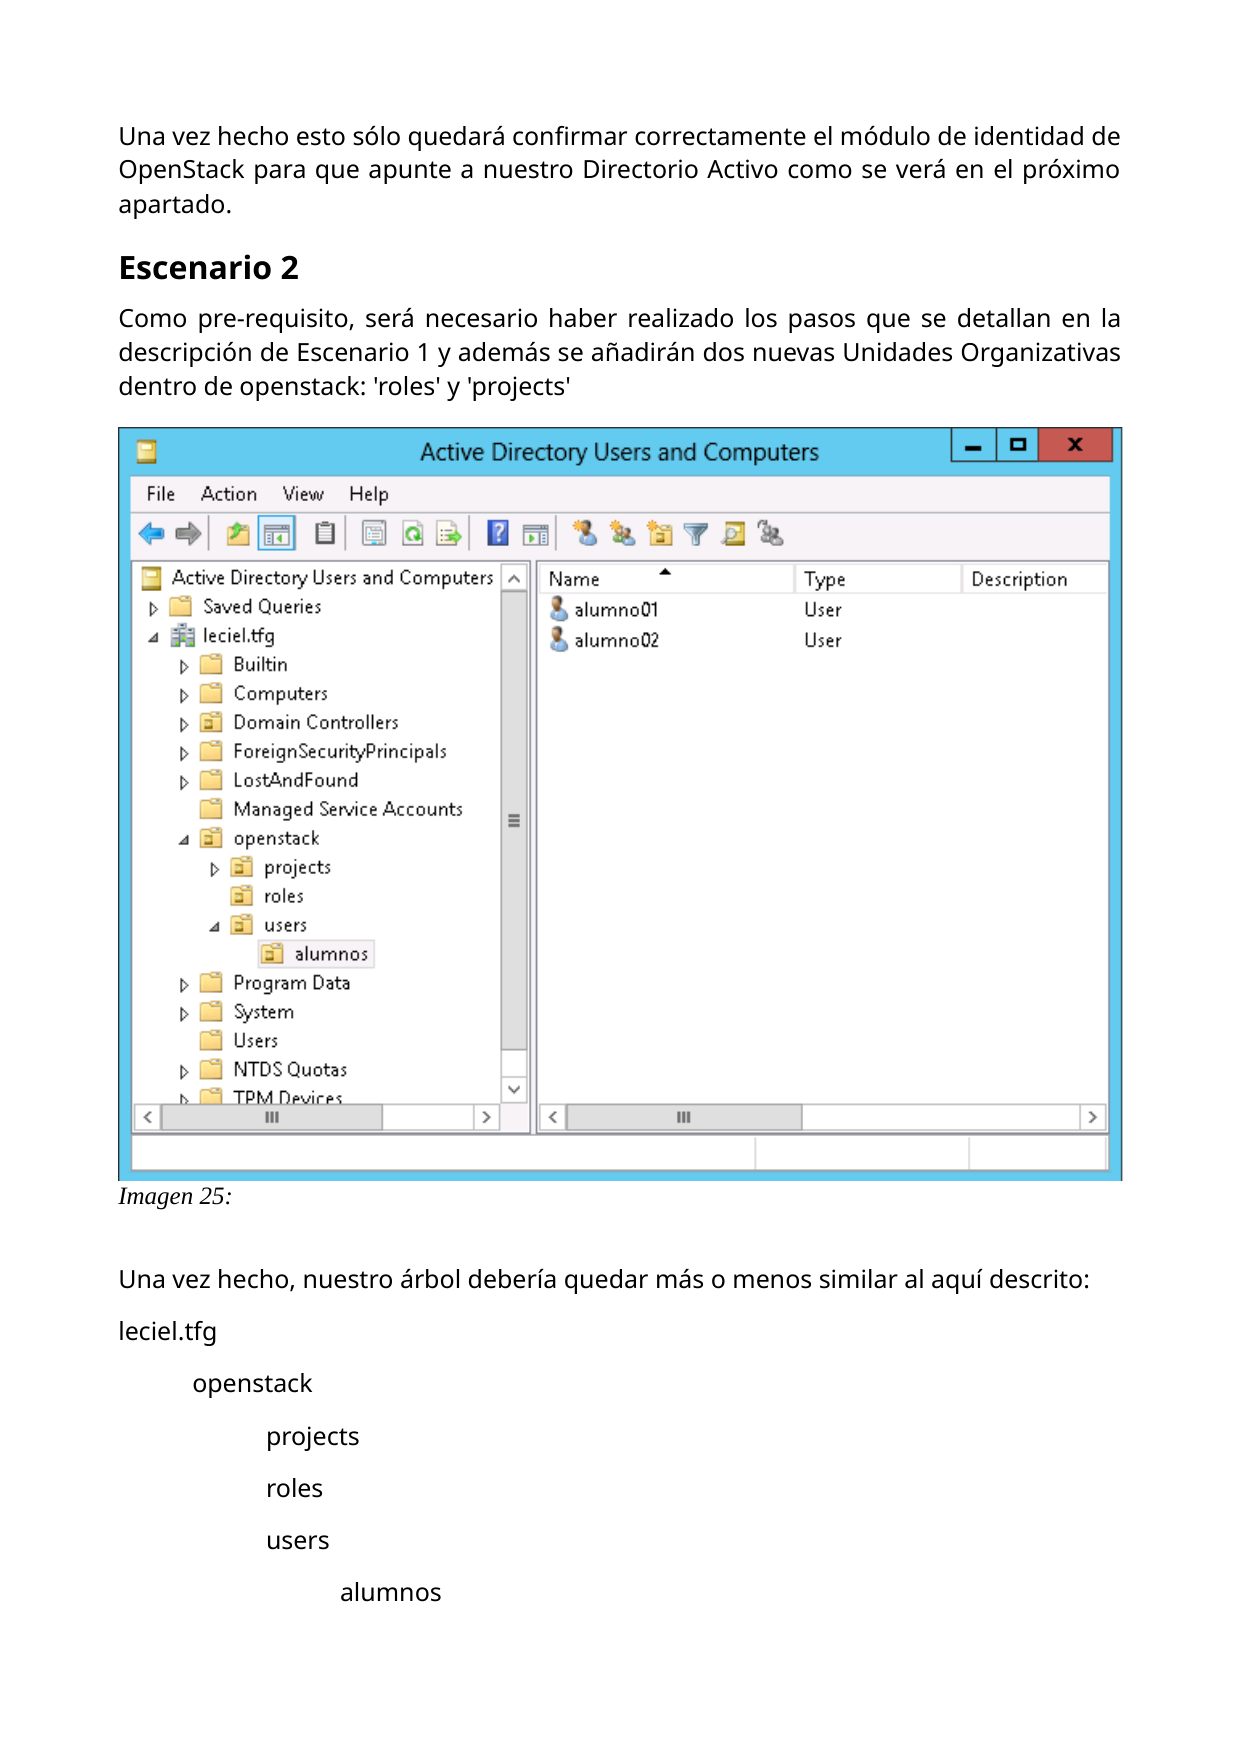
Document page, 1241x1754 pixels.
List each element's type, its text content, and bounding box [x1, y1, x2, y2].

text Una vez hecho, nuestro árbol debería quedar más o menos similar al aquí descrito: [118, 1262, 1122, 1296]
subtitle Escenario 2 [118, 245, 1122, 288]
picture [118, 427, 1123, 1181]
text users [118, 1522, 1122, 1556]
text leciel.tfg [118, 1314, 1122, 1348]
text Una vez hecho esto sólo quedará confirmar correctamente el módulo de identidad de OpenStack para que apunte a nuestro Directorio Activo como se verá en el próximo apartado. [118, 118, 1122, 220]
text Imagen 25: [118, 1181, 1122, 1210]
text openstack [118, 1366, 1122, 1400]
text Como pre-requisito, será necesario haber realizado los pasos que se detallan en la descripción de Escenario 1 y además se añadirán dos nuevas Unidades Organizativas dentro de openstack: 'roles' y 'projects' [118, 301, 1122, 403]
text roles [118, 1470, 1122, 1504]
text alumnos [118, 1574, 1122, 1608]
text projects [118, 1418, 1122, 1452]
